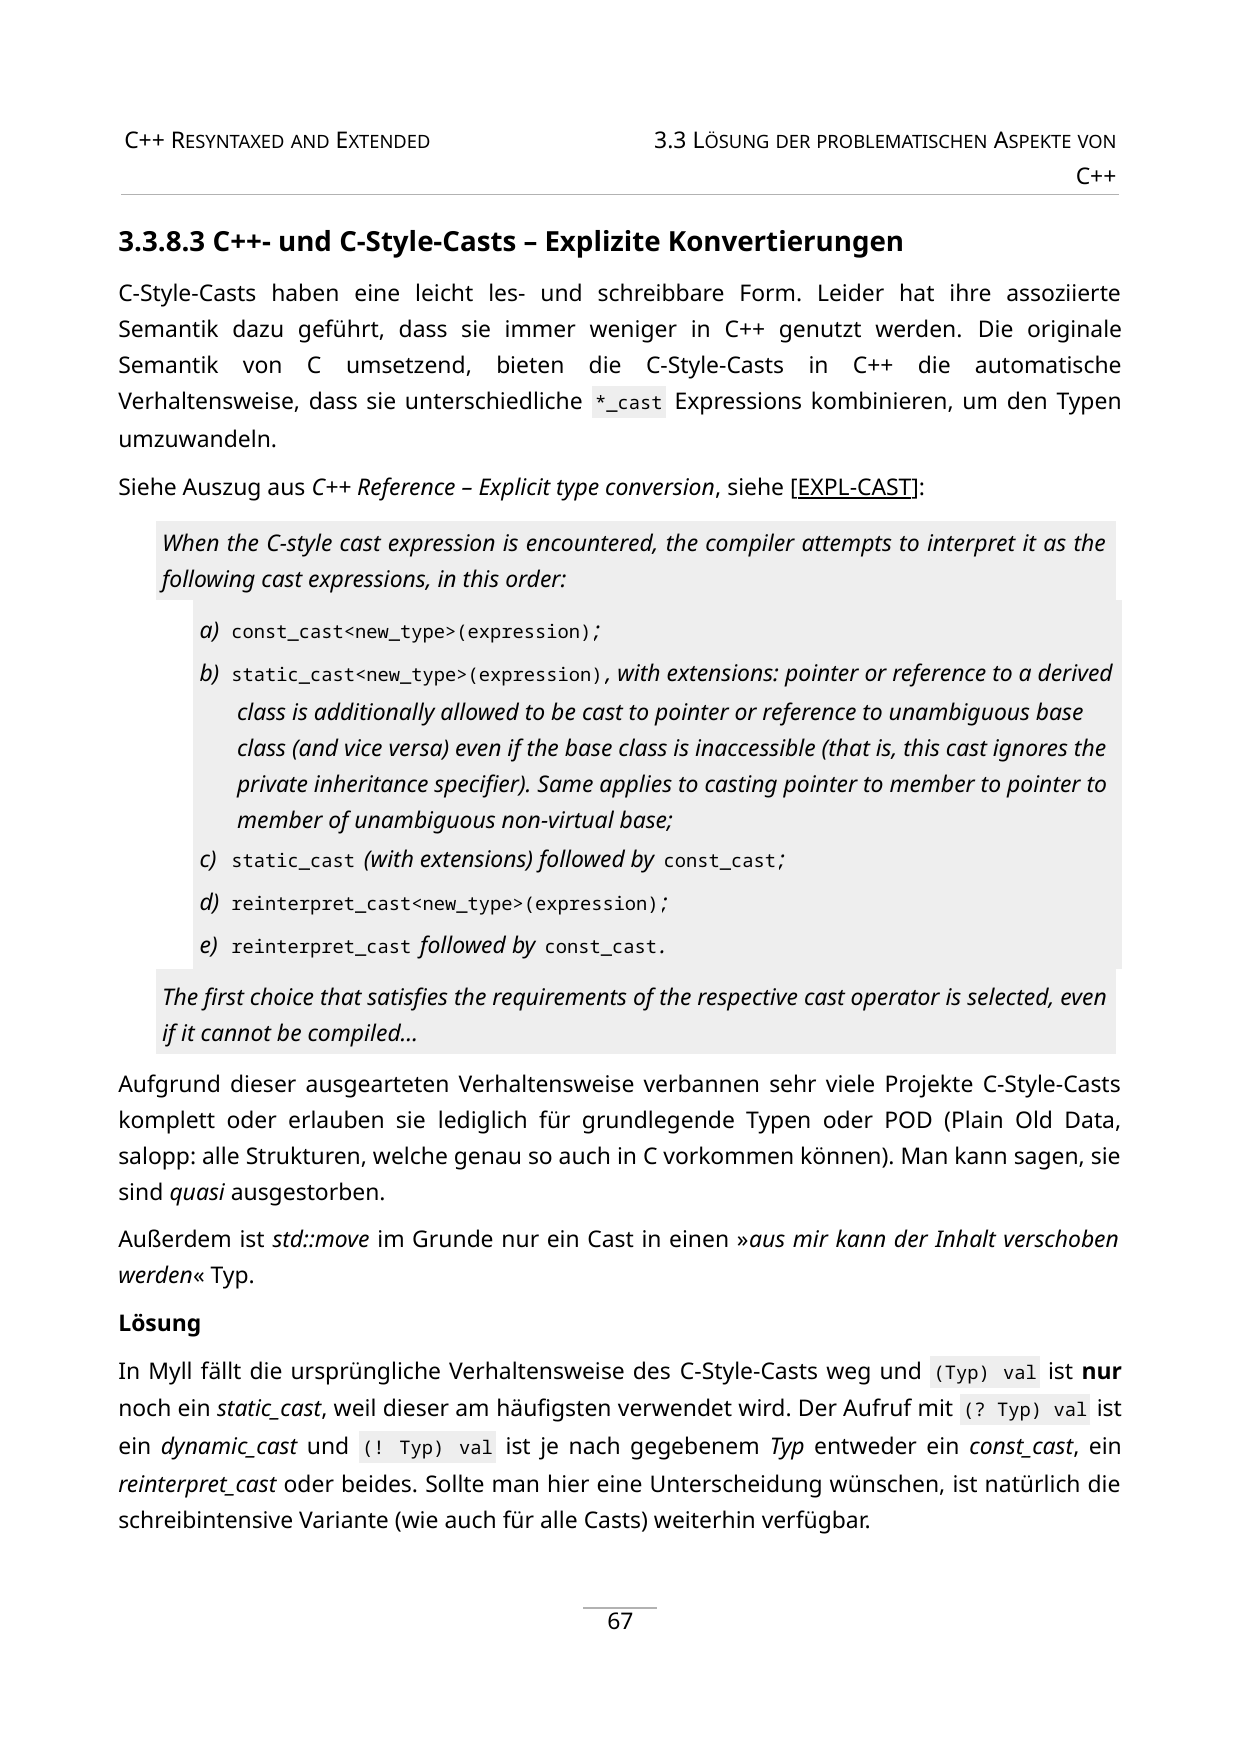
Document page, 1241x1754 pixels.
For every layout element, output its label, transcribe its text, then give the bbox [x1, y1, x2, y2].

list static_cast (with extensions) followed by const_cast; [193, 834, 1122, 877]
text Lösung [118, 1307, 1122, 1338]
list reinterpret_cast followed by const_cast. [193, 920, 1122, 969]
subtitle C++- und C-Style-Casts – Explizite Konvertierungen [118, 221, 1122, 259]
text When the C-style cast expression is encountered, the compiler attempts to interpret it as the following cast expressions, in this order: [156, 521, 1116, 600]
text Siehe Auszug aus C++ Reference – Explicit type conversion, siehe [EXPL-CAST]: [118, 470, 1122, 502]
list reinterpret_cast<new_type>(expression); [193, 877, 1122, 920]
text The first choice that satisfies the requirements of the respective cast operator is selected, even if it cannot be compiled… [156, 975, 1116, 1054]
text Außerdem ist std::move im Grunde nur ein Cast in einen »aus mir kann der Inhalt verschoben werden« Typ. [118, 1223, 1122, 1290]
text Aufgrund dieser ausgearteten Verhaltensweise verbannen sehr viele Projekte C-Style-Casts komplett oder erlauben sie lediglich für grundlegende Typen oder POD (Plain Old Data, salopp: alle Strukturen, welche genau so auch in C vorkommen können). Man kann sagen, sie sind quasi ausgestorben. [118, 1068, 1122, 1207]
list const_cast<new_type>(expression); [193, 605, 1122, 648]
list static_cast<new_type>(expression), with extensions: pointer or reference to a derived class is additionally allowed to be cast to pointer or reference to unambiguous base class (and vice versa) even if the base class is inaccessible (that is, this cast ignores the private inheritance specifier). Same applies to casting pointer to member to pointer to member of unambiguous non-virtual base; [193, 648, 1122, 834]
text In Myll fällt die ursprüngliche Verhaltensweise des C-Style-Casts weg und (Typ) val ist nur noch ein static_cast, weil dieser am häufigsten verwendet wird. Der Aufruf mit (? Typ) val ist ein dynamic_cast und (! Typ) val ist je nach gegebenem Typ entweder ein const_cast, ein reinterpret_cast oder beides. Sollte man hier eine Unterscheidung wünschen, ist natürlich die schreibintensive Variante (wie auch für alle Casts) weiterhin verfügbar. [118, 1354, 1122, 1535]
text C-Style-Casts haben eine leicht les- und schreibbare Form. Leider hat ihre assoziierte Semantik dazu geführt, dass sie immer weniger in C++ genutzt werden. Die originale Semantik von C umsetzend, bieten die C-Style-Casts in C++ die automatische Verhaltensweise, dass sie unterschiedliche *_cast Expressions kombinieren, um den Typen umzuwandeln. [118, 277, 1122, 454]
